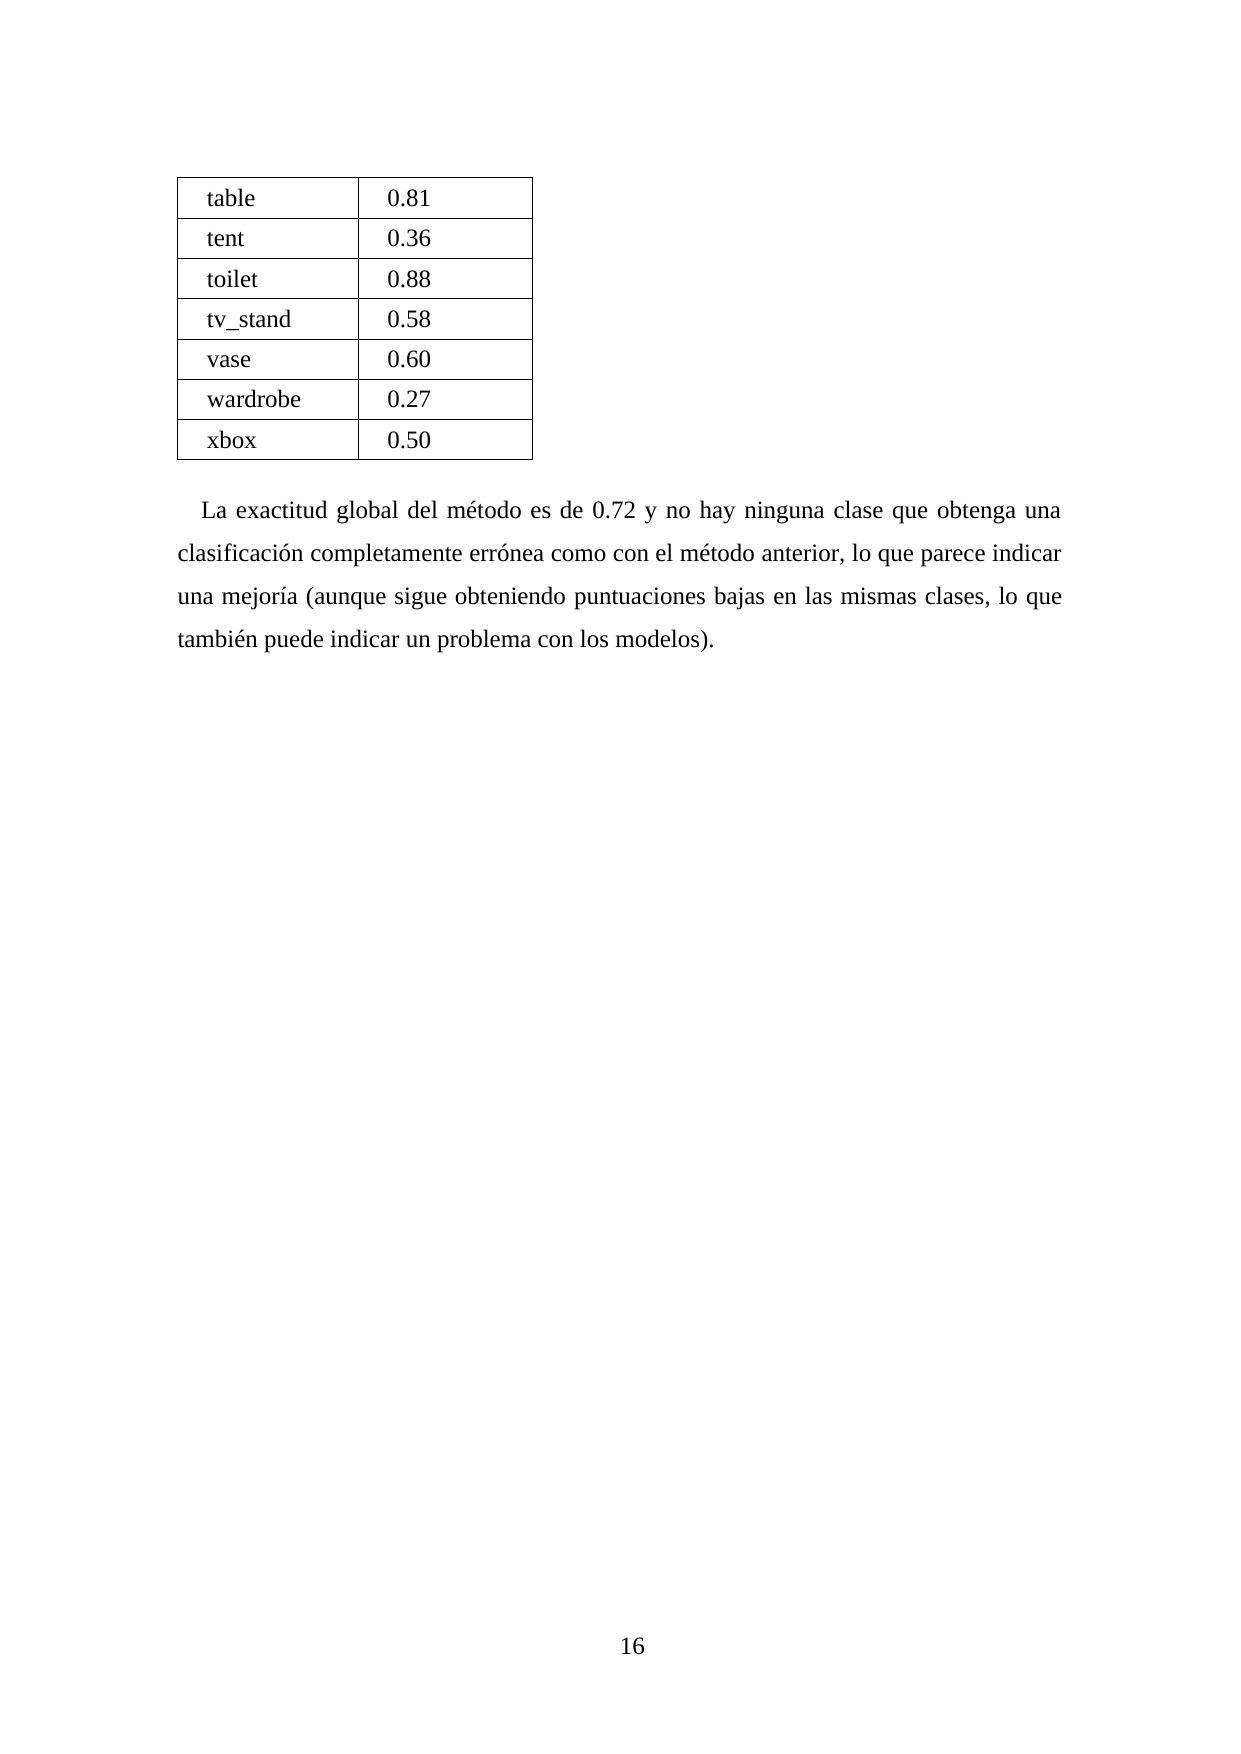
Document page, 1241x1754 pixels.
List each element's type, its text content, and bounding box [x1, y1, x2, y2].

text La exactitud global del método es de 0.72 y no hay ninguna clase que obtenga una clasificación completamente errónea como con el método anterior, lo que parece indicar una mejoría (aunque sigue obteniendo puntuaciones bajas en las mismas clases, lo que también puede indicar un problema con los modelos). [177, 495, 1063, 653]
table_cell table [178, 178, 358, 217]
table_cell xbox [178, 420, 358, 459]
table_cell toilet [178, 259, 358, 298]
table_cell 0.36 [359, 219, 532, 258]
table_cell 0.60 [359, 340, 532, 379]
table_cell wardrobe [178, 380, 358, 419]
table_cell 0.58 [359, 299, 532, 338]
table_cell tv_stand [178, 299, 358, 338]
table_cell tent [178, 219, 358, 258]
table_cell vase [178, 340, 358, 379]
table_cell 0.50 [359, 420, 532, 459]
table_cell 0.27 [359, 380, 532, 419]
table_cell 0.81 [359, 178, 532, 217]
table_cell 0.88 [359, 259, 532, 298]
